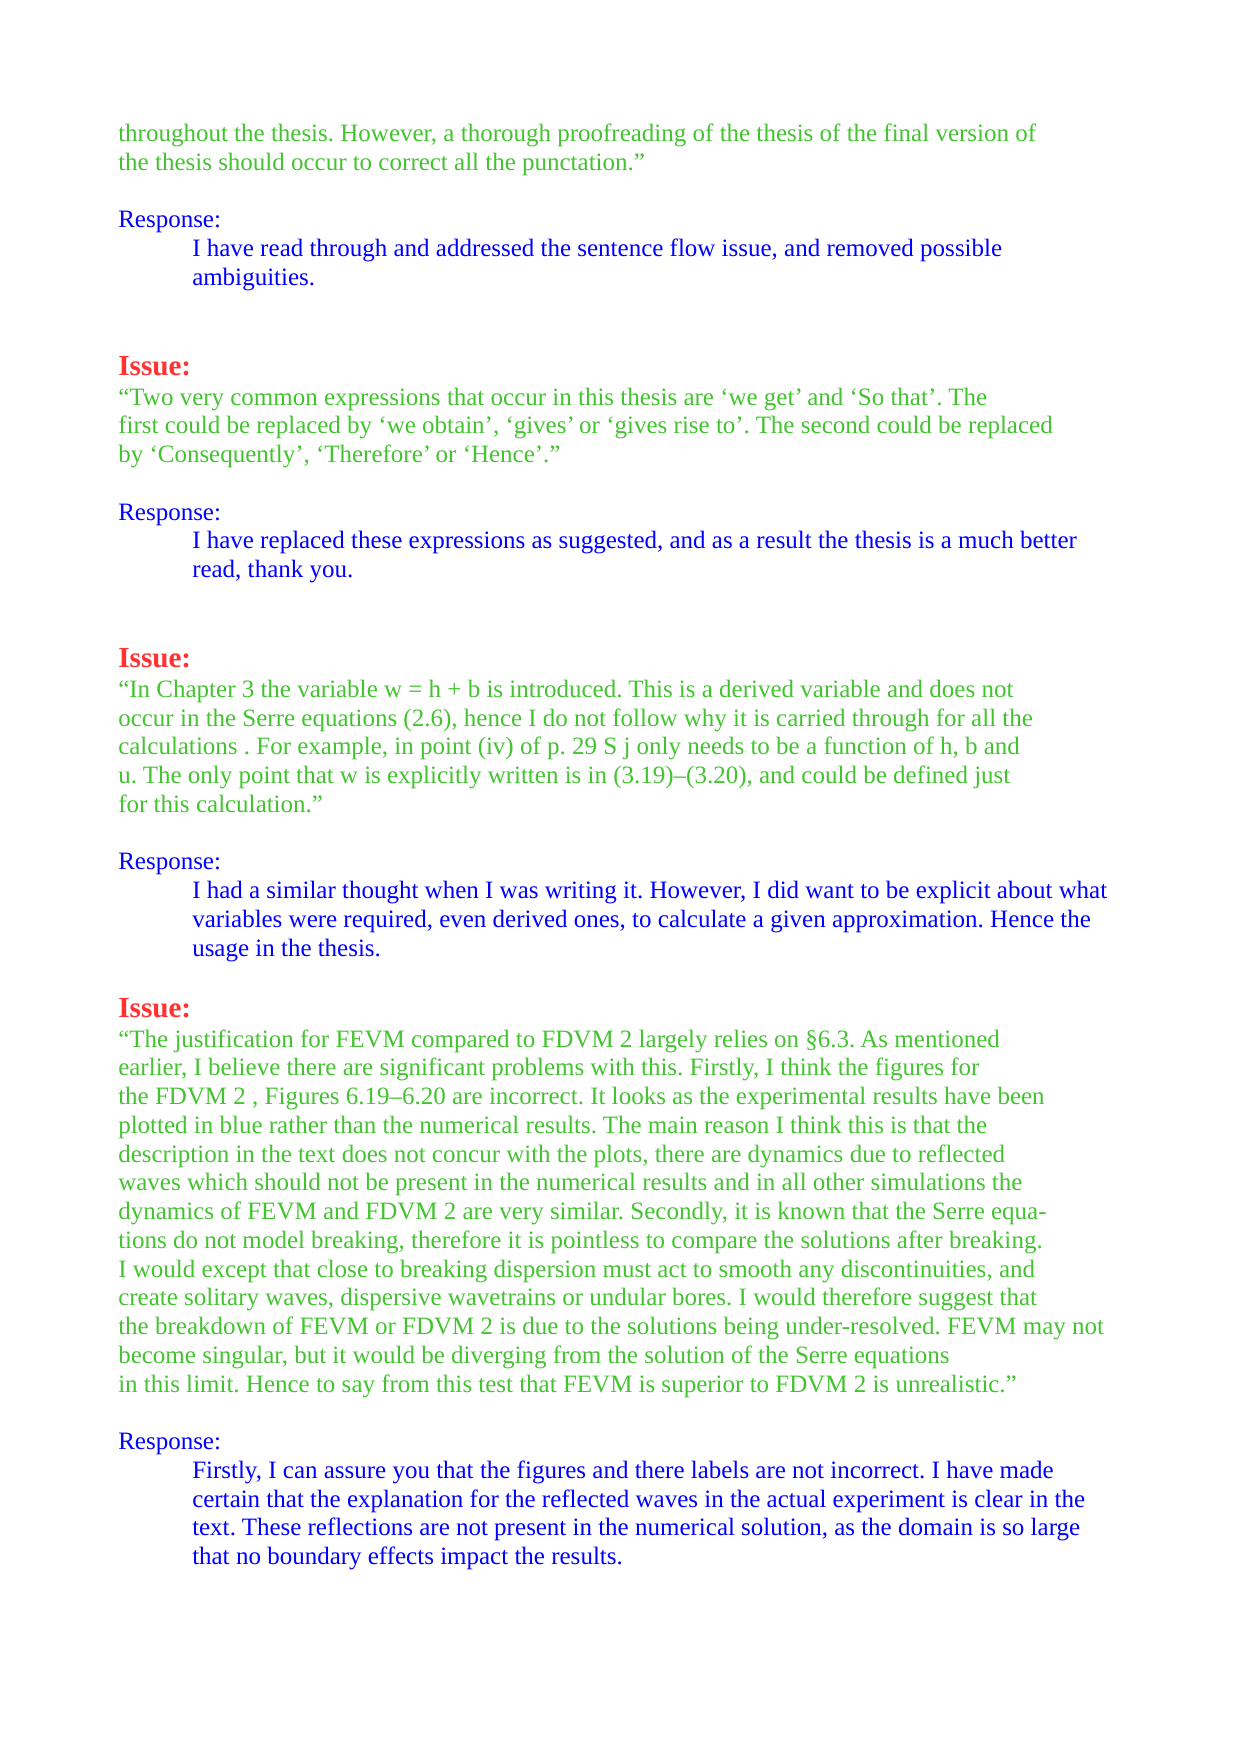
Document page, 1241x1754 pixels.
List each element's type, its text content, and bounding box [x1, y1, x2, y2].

text Response: [118, 1426, 1122, 1455]
text throughout the thesis. However, a thorough proofreading of the thesis of the final version of [118, 118, 1122, 147]
text tions do not model breaking, therefore it is pointless to compare the solutions after breaking. [118, 1225, 1122, 1254]
text I would except that close to breaking dispersion must act to smooth any discontinuities, and [118, 1254, 1122, 1282]
text the FDVM 2 , Figures 6.19–6.20 are incorrect. It looks as the experimental results have been [118, 1081, 1122, 1110]
text in this limit. Hence to say from this test that FEVM is superior to FDVM 2 is unrealistic.” [118, 1369, 1122, 1397]
text dynamics of FEVM and FDVM 2 are very similar. Secondly, it is known that the Serre equa- [118, 1196, 1122, 1225]
text description in the text does not concur with the plots, there are dynamics due to reflected [118, 1139, 1122, 1167]
text Response: [118, 497, 1122, 525]
text the thesis should occur to correct all the punctation.” [118, 147, 1122, 176]
text Response: [118, 846, 1122, 875]
text I had a similar thought when I was writing it. However, I did want to be explicit about what variables were required, even derived ones, to calculate a given approximation. Hence the usage in the thesis. [192, 875, 1122, 961]
text Issue: [118, 640, 1122, 674]
text for this calculation.” [118, 789, 1122, 818]
text “Two very common expressions that occur in this thesis are ‘we get’ and ‘So that’. The [118, 382, 1122, 410]
text Issue: [118, 348, 1122, 382]
text Issue: [118, 990, 1122, 1024]
text the breakdown of FEVM or FDVM 2 is due to the solutions being under-resolved. FEVM may not become singular, but it would be diverging from the solution of the Serre equations [118, 1311, 1122, 1369]
text by ‘Consequently’, ‘Therefore’ or ‘Hence’.” [118, 439, 1122, 468]
text earlier, I believe there are significant problems with this. Firstly, I think the figures for [118, 1052, 1122, 1081]
text first could be replaced by ‘we obtain’, ‘gives’ or ‘gives rise to’. The second could be replaced [118, 410, 1122, 439]
text waves which should not be present in the numerical results and in all other simulations the [118, 1167, 1122, 1196]
text plotted in blue rather than the numerical results. The main reason I think this is that the [118, 1110, 1122, 1139]
text occur in the Serre equations (2.6), hence I do not follow why it is carried through for all the [118, 703, 1122, 731]
text calculations . For example, in point (iv) of p. 29 S j only needs to be a function of h, b and [118, 731, 1122, 760]
text Response: [118, 204, 1122, 233]
text “The justification for FEVM compared to FDVM 2 largely relies on §6.3. As mentioned [118, 1024, 1122, 1052]
text I have replaced these expressions as suggested, and as a result the thesis is a much better read, thank you. [192, 525, 1122, 583]
text “In Chapter 3 the variable w = h + b is introduced. This is a derived variable and does not [118, 674, 1122, 703]
text create solitary waves, dispersive wavetrains or undular bores. I would therefore suggest that [118, 1282, 1122, 1311]
text Firstly, I can assure you that the figures and there labels are not incorrect. I have made certain that the explanation for the reflected waves in the actual experiment is clear in the text. These reflections are not present in the numerical solution, as the domain is so large that no boundary effects impact the results. [192, 1455, 1122, 1570]
text u. The only point that w is explicitly written is in (3.19)–(3.20), and could be defined just [118, 760, 1122, 789]
text I have read through and addressed the sentence flow issue, and removed possible ambiguities. [192, 233, 1122, 291]
